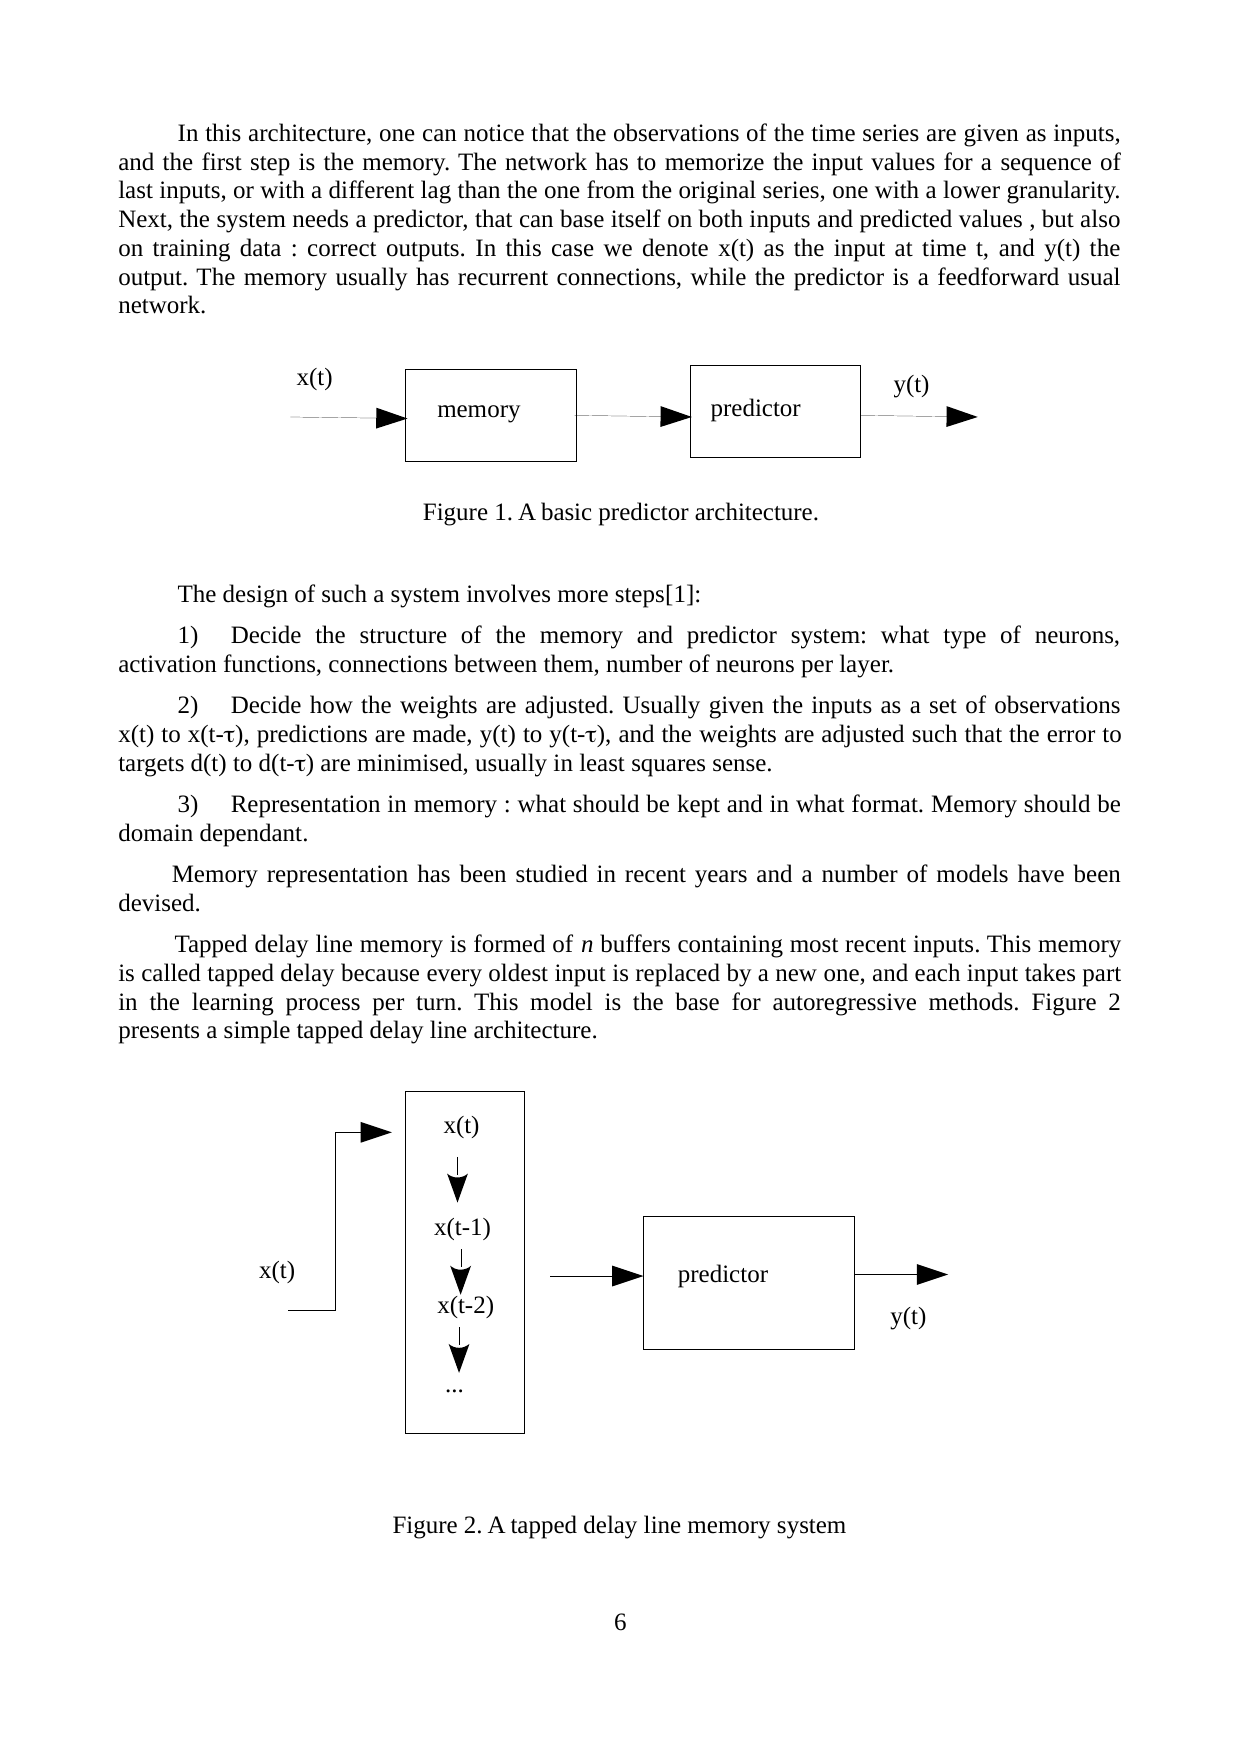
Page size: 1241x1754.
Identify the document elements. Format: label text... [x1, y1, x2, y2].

text Tapped delay line memory is formed of n buffers containing most recent inputs. This memory is called tapped delay because every oldest input is replaced by a new one, and each input takes part in the learning process per turn. This model is the base for autoregressive methods. Figure 2 presents a simple tapped delay line architecture. [118, 929, 1122, 1044]
list Memory representation has been studied in recent years and a number of models have been devised. [118, 859, 1122, 917]
text The design of such a system involves more steps[1]⁠: [118, 579, 1122, 608]
list Representation in memory : what should be kept and in what format. Memory should be domain dependant. [118, 789, 1122, 847]
list Decide how the weights are adjusted. Usually given the inputs as a set of observations x(t) to x(t-t), predictions are made, y(t) to y(t-t), and the weights are adjusted such that the error to targets d(t) to d(t-t) are minimised, usually in least squares sense. [118, 691, 1122, 777]
text In this architecture, one can notice that the observations of the time series are given as inputs, and the first step is the memory. The network has to memorize the input values for a sequence of last inputs, or with a different lag than the one from the original series, one with a lower granularity. Next, the system needs a predictor, that can base itself on both inputs and predicted values , but also on training data : correct outputs. In this case we denote x(t) as the input at time t, and y(t) the output. The memory usually has recurrent connections, while the predictor is a feedforward usual network. [118, 118, 1122, 319]
list Decide the structure of the memory and predictor system: what type of neurons, activation functions, connections between them, number of neurons per layer. [118, 621, 1122, 678]
text Figure 2. A tapped delay line memory system [117, 1511, 1122, 1539]
text Figure 1. A basic predictor architecture. [118, 497, 1122, 526]
